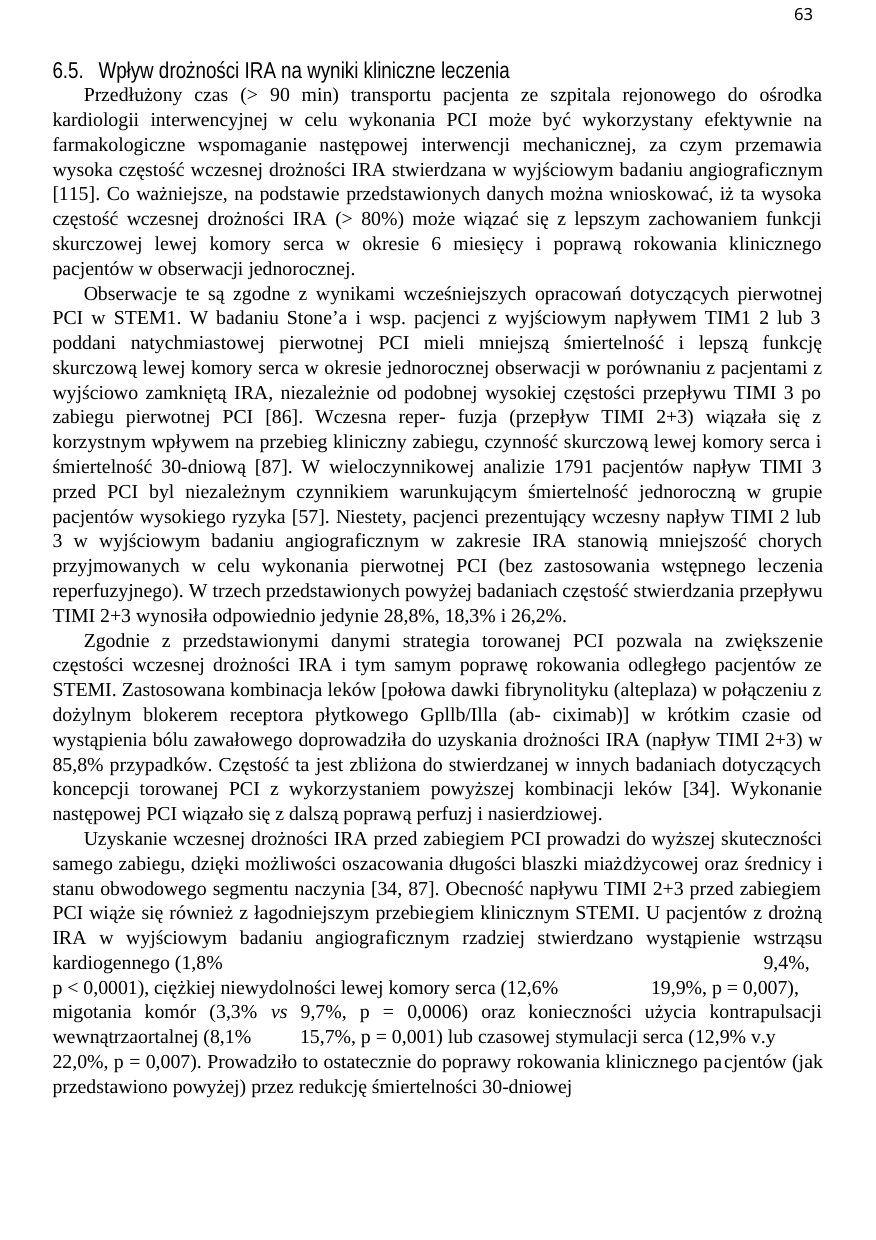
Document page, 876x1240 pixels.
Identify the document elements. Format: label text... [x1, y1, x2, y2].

text Zgodnie z przedstawionymi danymi strategia torowanej PCI pozwala na zwiększe­nie częstości wczesnej drożności IRA i tym samym poprawę rokowania odległego pacjentów ze STEMI. Zastosowana kombinacja leków [połowa dawki fibrynolityku (alteplaza) w połączeniu z dożylnym blokerem receptora płytkowego Gpllb/Illa (ab- ciximab)] w krótkim czasie od wystąpienia bólu zawałowego doprowadziła do uzyska­nia drożności IRA (napływ TIMI 2+3) w 85,8% przypadków. Częstość ta jest zbliżona do stwierdzanej w innych badaniach dotyczących koncepcji torowanej PCI z wykorzy­staniem powyższej kombinacji leków [34]. Wykonanie następowej PCI wiązało się z dalszą poprawą perfuzj i nasierdziowej. [52, 629, 823, 825]
subtitle 6.5. Wpływ drożności IRA na wyniki kliniczne leczenia [52, 57, 823, 83]
text p < 0,0001), ciężkiej niewydolności lewej komory serca (12,6% 19,9%, p = 0,007), [52, 976, 823, 998]
text 63 [794, 3, 820, 26]
text Uzyskanie wczesnej drożności IRA przed zabiegiem PCI prowadzi do wyższej skuteczności samego zabiegu, dzięki możliwości oszacowania długości blaszki miaż­dżycowej oraz średnicy i stanu obwodowego segmentu naczynia [34, 87]. Obecność napływu TIMI 2+3 przed zabiegiem PCI wiąże się również z łagodniejszym przebie­giem klinicznym STEMI. U pacjentów z drożną IRA w wyjściowym badaniu angiogra­ficznym rzadziej stwierdzano wystąpienie wstrząsu kardiogennego (1,8% 9,4%, [52, 827, 823, 974]
text 22,0%, p = 0,007). Prowadziło to ostatecznie do poprawy rokowania klinicznego pa­cjentów (jak przedstawiono powyżej) przez redukcję śmiertelności 30-dniowej [52, 1050, 823, 1098]
text migotania komór (3,3% vs 9,7%, p = 0,0006) oraz konieczności użycia kontrapulsacji wewnątrzaortalnej (8,1% 15,7%, p = 0,001) lub czasowej stymulacji serca (12,9% v.y [52, 1001, 823, 1048]
text Przedłużony czas (> 90 min) transportu pacjenta ze szpitala rejonowego do ośrodka kardiologii interwencyjnej w celu wykonania PCI może być wykorzystany efektywnie na farmakologiczne wspomaganie następowej interwencji mechanicznej, za czym przemawia wysoka częstość wczesnej drożności IRA stwierdzana w wyjściowym ba­daniu angiograficznym [115]. Co ważniejsze, na podstawie przedstawionych danych można wnioskować, iż ta wysoka częstość wczesnej drożności IRA (> 80%) może wiązać się z lepszym zachowaniem funkcji skurczowej lewej komory serca w okresie 6 miesięcy i poprawą rokowania klinicznego pacjentów w obserwacji jednorocznej. [52, 83, 823, 279]
text Obserwacje te są zgodne z wynikami wcześniejszych opracowań dotyczących pier­wotnej PCI w STEM1. W badaniu Stone’a i wsp. pacjenci z wyjściowym napływem TIM1 2 lub 3 poddani natychmiastowej pierwotnej PCI mieli mniejszą śmiertelność i lepszą funkcję skurczową lewej komory serca w okresie jednorocznej obserwacji w porównaniu z pacjentami z wyjściowo zamkniętą IRA, niezależnie od podobnej wysokiej częstości przepływu TIMI 3 po zabiegu pierwotnej PCI [86]. Wczesna reper- fuzja (przepływ TIMI 2+3) wiązała się z korzystnym wpływem na przebieg kliniczny zabiegu, czynność skurczową lewej komory serca i śmiertelność 30-dniową [87]. W wieloczynnikowej analizie 1791 pacjentów napływ TIMI 3 przed PCI byl niezależ­nym czynnikiem warunkującym śmiertelność jednoroczną w grupie pacjentów wyso­kiego ryzyka [57]. Niestety, pacjenci prezentujący wczesny napływ TIMI 2 lub 3 w wyjściowym badaniu angiograficznym w zakresie IRA stanowią mniejszość chorych przyjmowanych w celu wykonania pierwotnej PCI (bez zastosowania wstępnego le­czenia reperfuzyjnego). W trzech przedstawionych powyżej badaniach częstość stwier­dzania przepływu TIMI 2+3 wynosiła odpowiednio jedynie 28,8%, 18,3% i 26,2%. [52, 282, 823, 627]
